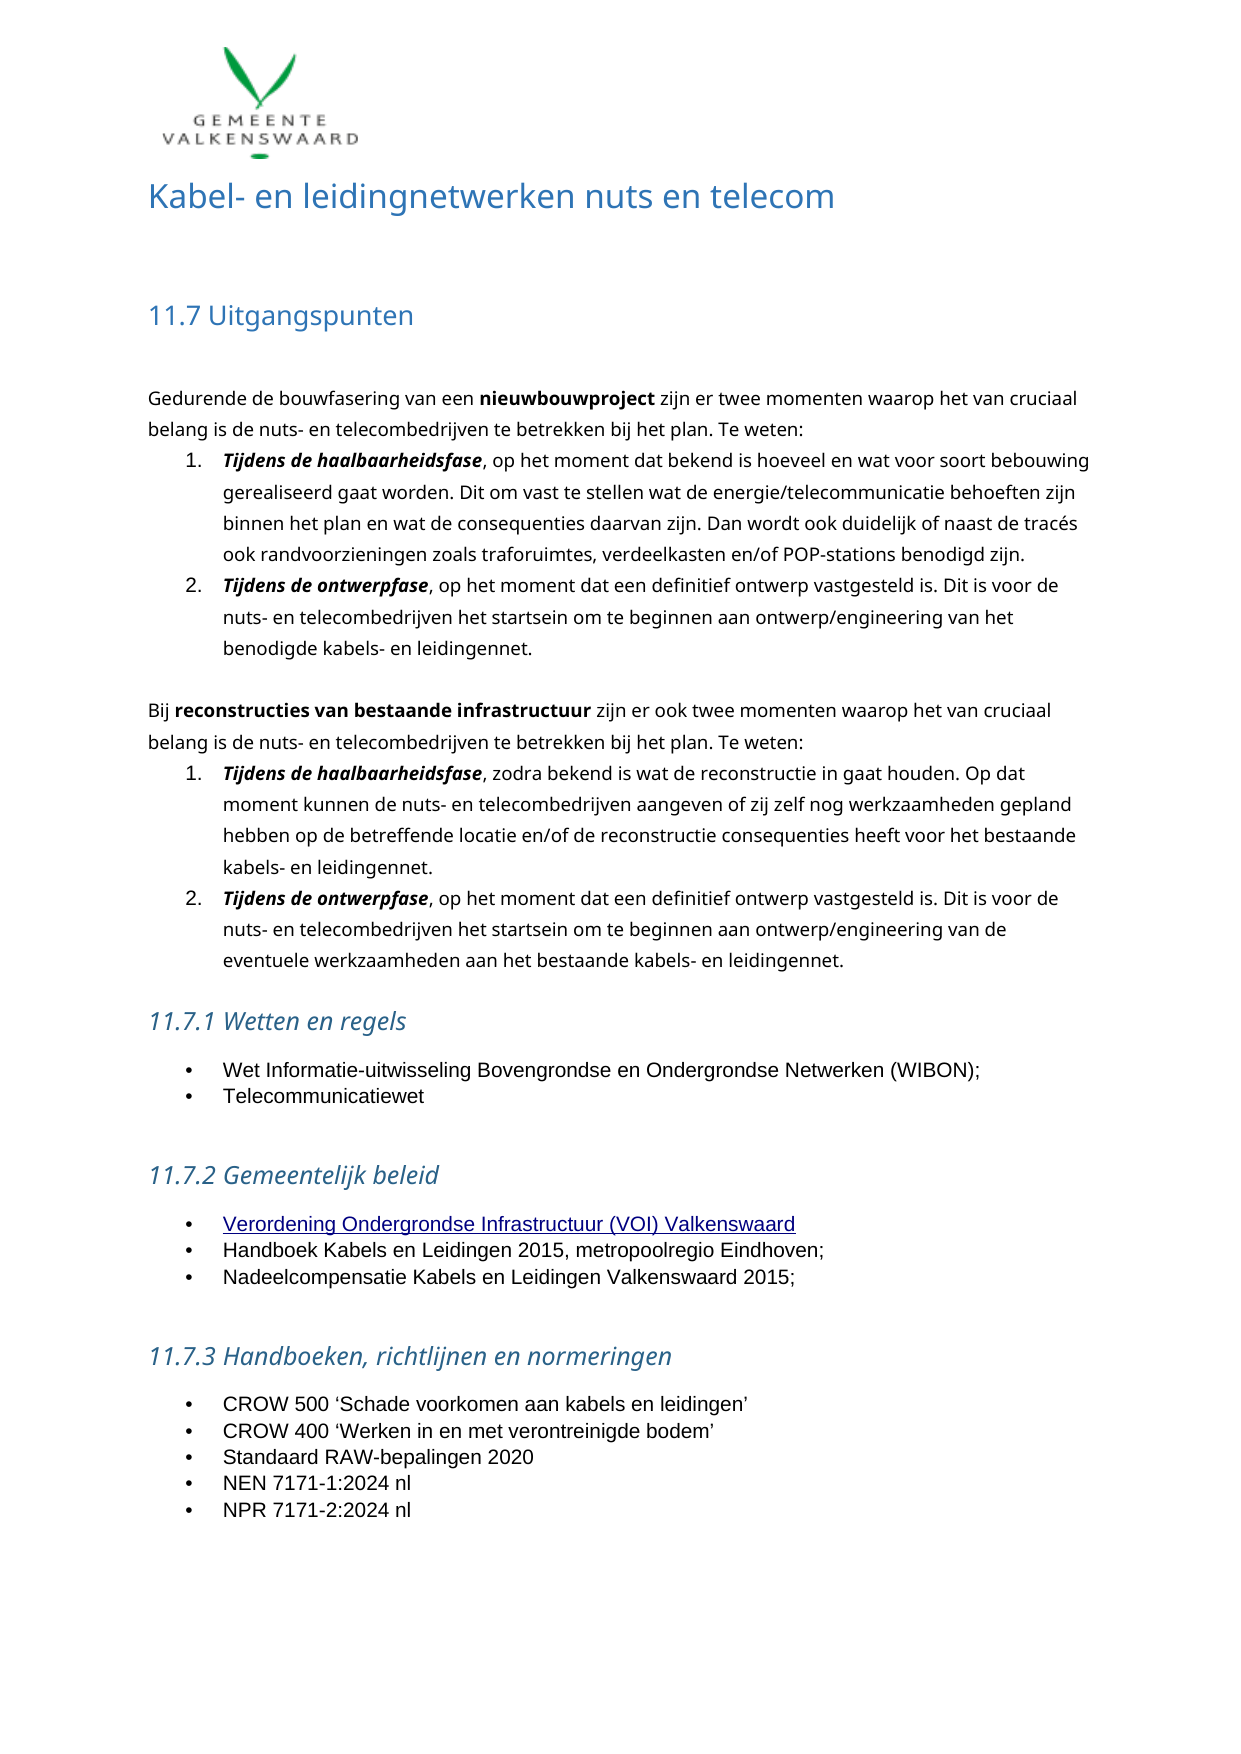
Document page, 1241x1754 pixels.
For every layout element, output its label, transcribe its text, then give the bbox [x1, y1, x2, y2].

list Handboek Kabels en Leidingen 2015, metropoolregio Eindhoven; [185, 1238, 1093, 1262]
list Verordening Ondergrondse Infrastructuur (VOI) Valkenswaard [185, 1212, 1093, 1236]
list NEN 7171-1:2024 nl [185, 1471, 1093, 1495]
list CROW 400 ‘Werken in en met verontreinigde bodem’ [185, 1418, 1093, 1442]
subtitle Gemeentelijk beleid [148, 1158, 1093, 1192]
subtitle Handboeken, richtlijnen en normeringen [148, 1338, 1093, 1372]
list Nadeelcompensatie Kabels en Leidingen Valkenswaard 2015; [185, 1264, 1093, 1288]
list Wet Informatie-uitwisseling Bovengrondse en Ondergrondse Netwerken (WIBON); [185, 1058, 1093, 1082]
subtitle Uitgangspunten [148, 296, 1093, 333]
subtitle Kabel- en leidingnetwerken nuts en telecom [148, 173, 1093, 218]
list NPR 7171-2:2024 nl [185, 1498, 1093, 1522]
text Gedurende de bouwfasering van een nieuwbouwproject zijn er twee momenten waarop het van cruciaal belang is de nuts- en telecombedrijven te betrekken bij het plan. Te weten: [148, 379, 1093, 442]
list Tijdens de haalbaarheidsfase, zodra bekend is wat de reconstructie in gaat houden. Op dat moment kunnen de nuts- en telecombedrijven aangeven of zij zelf nog werkzaamheden gepland hebben op de betreffende locatie en/of de reconstructie consequenties heeft voor het bestaande kabels- en leidingennet. [185, 754, 1093, 879]
text Bij reconstructies van bestaande infrastructuur zijn er ook twee momenten waarop het van cruciaal belang is de nuts- en telecombedrijven te betrekken bij het plan. Te weten: [148, 692, 1093, 754]
list CROW 500 ‘Schade voorkomen aan kabels en leidingen’ [185, 1392, 1093, 1416]
list Standaard RAW-bepalingen 2020 [185, 1445, 1093, 1469]
list Tijdens de haalbaarheidsfase, op het moment dat bekend is hoeveel en wat voor soort bebouwing gerealiseerd gaat worden. Dit om vast te stellen wat de energie/telecommunicatie behoeften zijn binnen het plan en wat de consequenties daarvan zijn. Dan wordt ook duidelijk of naast de tracés ook randvoorzieningen zoals traforuimtes, verdeelkasten en/of POP-stations benodigd zijn. [185, 442, 1093, 567]
list Tijdens de ontwerpfase, op het moment dat een definitief ontwerp vastgesteld is. Dit is voor de nuts- en telecombedrijven het startsein om te beginnen aan ontwerp/engineering van het benodigde kabels- en leidingennet. [185, 567, 1093, 661]
list Telecommunicatiewet [185, 1084, 1093, 1108]
list Tijdens de ontwerpfase, op het moment dat een definitief ontwerp vastgesteld is. Dit is voor de nuts- en telecombedrijven het startsein om te beginnen aan ontwerp/engineering van de eventuele werkzaamheden aan het bestaande kabels- en leidingennet. [185, 879, 1093, 973]
subtitle Wetten en regels [148, 1004, 1093, 1038]
